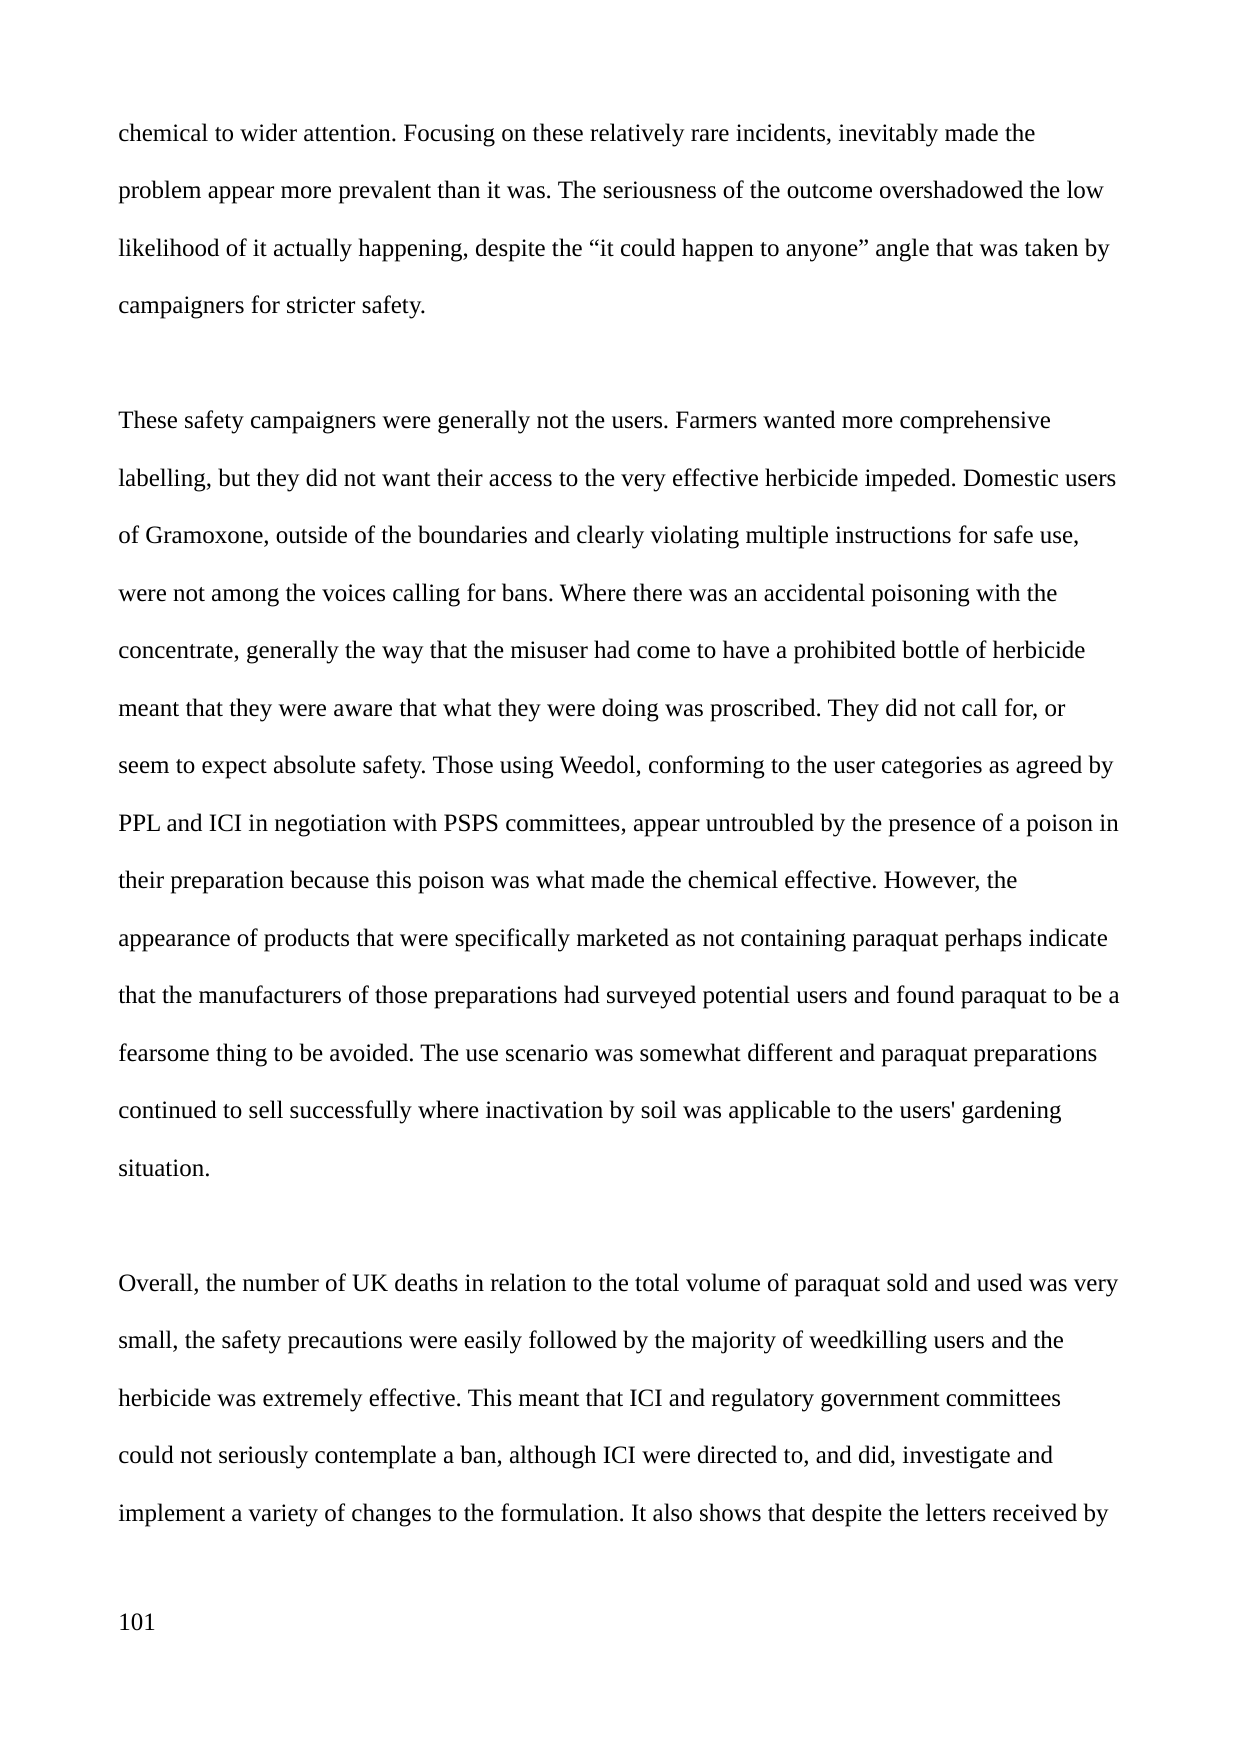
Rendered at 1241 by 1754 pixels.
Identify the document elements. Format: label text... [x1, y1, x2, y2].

text chemical to wider attention. Focusing on these relatively rare incidents, inevitably made the problem appear more prevalent than it was. The seriousness of the outcome overshadowed the low likelihood of it actually happening, despite the “it could happen to anyone” angle that was taken by campaigners for stricter safety. [118, 118, 1122, 319]
text Overall, the number of UK deaths in relation to the total volume of paraquat sold and used was very small, the safety precautions were easily followed by the majority of weedkilling users and the herbicide was extremely effective. This meant that ICI and regulatory government committees could not seriously contemplate a ban, although ICI were directed to, and did, investigate and implement a variety of changes to the formulation. It also shows that despite the letters received by [118, 1268, 1122, 1527]
text These safety campaigners were generally not the users. Farmers wanted more comprehensive labelling, but they did not want their access to the very effective herbicide impeded. Domestic users of Gramoxone, outside of the boundaries and clearly violating multiple instructions for safe use, were not among the voices calling for bans. Where there was an accidental poisoning with the concentrate, generally the way that the misuser had come to have a prohibited bottle of herbicide meant that they were aware that what they were doing was proscribed. They did not call for, or seem to expect absolute safety. Those using Weedol, conforming to the user categories as agreed by PPL and ICI in negotiation with PSPS committees, appear untroubled by the presence of a poison in their preparation because this poison was what made the chemical effective. However, the appearance of products that were specifically marketed as not containing paraquat perhaps indicate that the manufacturers of those preparations had surveyed potential users and found paraquat to be a fearsome thing to be avoided. The use scenario was somewhat different and paraquat preparations continued to sell successfully where inactivation by soil was applicable to the users' gardening situation. [118, 406, 1122, 1182]
